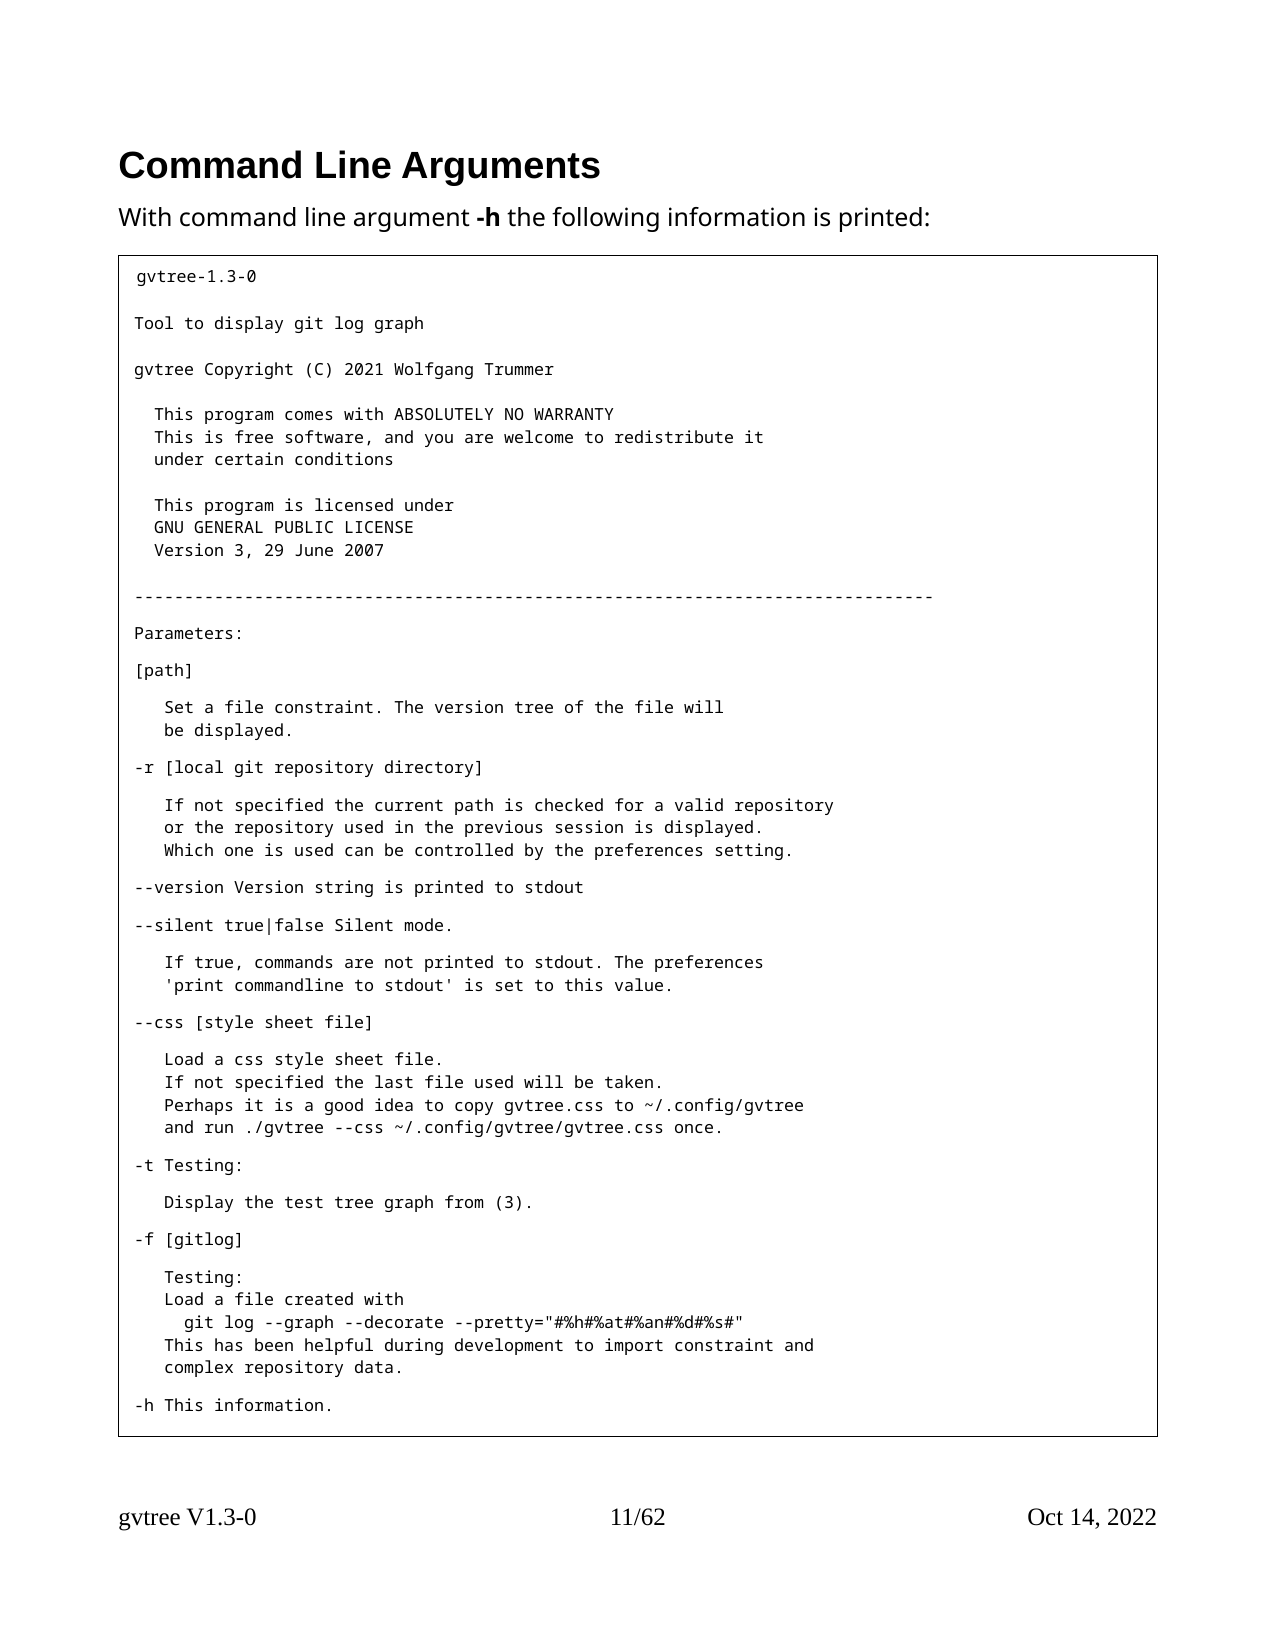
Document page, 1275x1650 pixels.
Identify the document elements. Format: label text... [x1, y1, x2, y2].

text With command line argument -h the following information is printed: [118, 199, 1157, 233]
subtitle Command Line Arguments [118, 143, 1157, 187]
table_header gvtree-1.3-0 Tool to display git log graph gvtree Copyright (C) 2021 Wolfgang Trummer This program comes with ABSOLUTELY NO WARRANTY This is free software, and you are welcome to redistribute it under certain conditions This program is licensed under GNU GENERAL PUBLIC LICENSE Version 3, 29 June 2007 -------------------------------------------------------------------------------- Parameters: [path] Set a file constraint. The version tree of the file will be displayed. -r [local git repository directory] If not specified the current path is checked for a valid repository or the repository used in the previous session is displayed. Which one is used can be controlled by the preferences setting. --version Version string is printed to stdout --silent true|false Silent mode. If true, commands are not printed to stdout. The preferences 'print commandline to stdout' is set to this value. --css [style sheet file] Load a css style sheet file. If not specified the last file used will be taken. Perhaps it is a good idea to copy gvtree.css to ~/.config/gvtree and run ./gvtree --css ~/.config/gvtree/gvtree.css once. -t Testing: Display the test tree graph from (3). -f [gitlog] Testing: Load a file created with git log --graph --decorate --pretty="#%h#%at#%an#%d#%s#" This has been helpful during development to import constraint and complex repository data. -h This information. -------------------------------------------------------------------------------- [119, 256, 1157, 1436]
